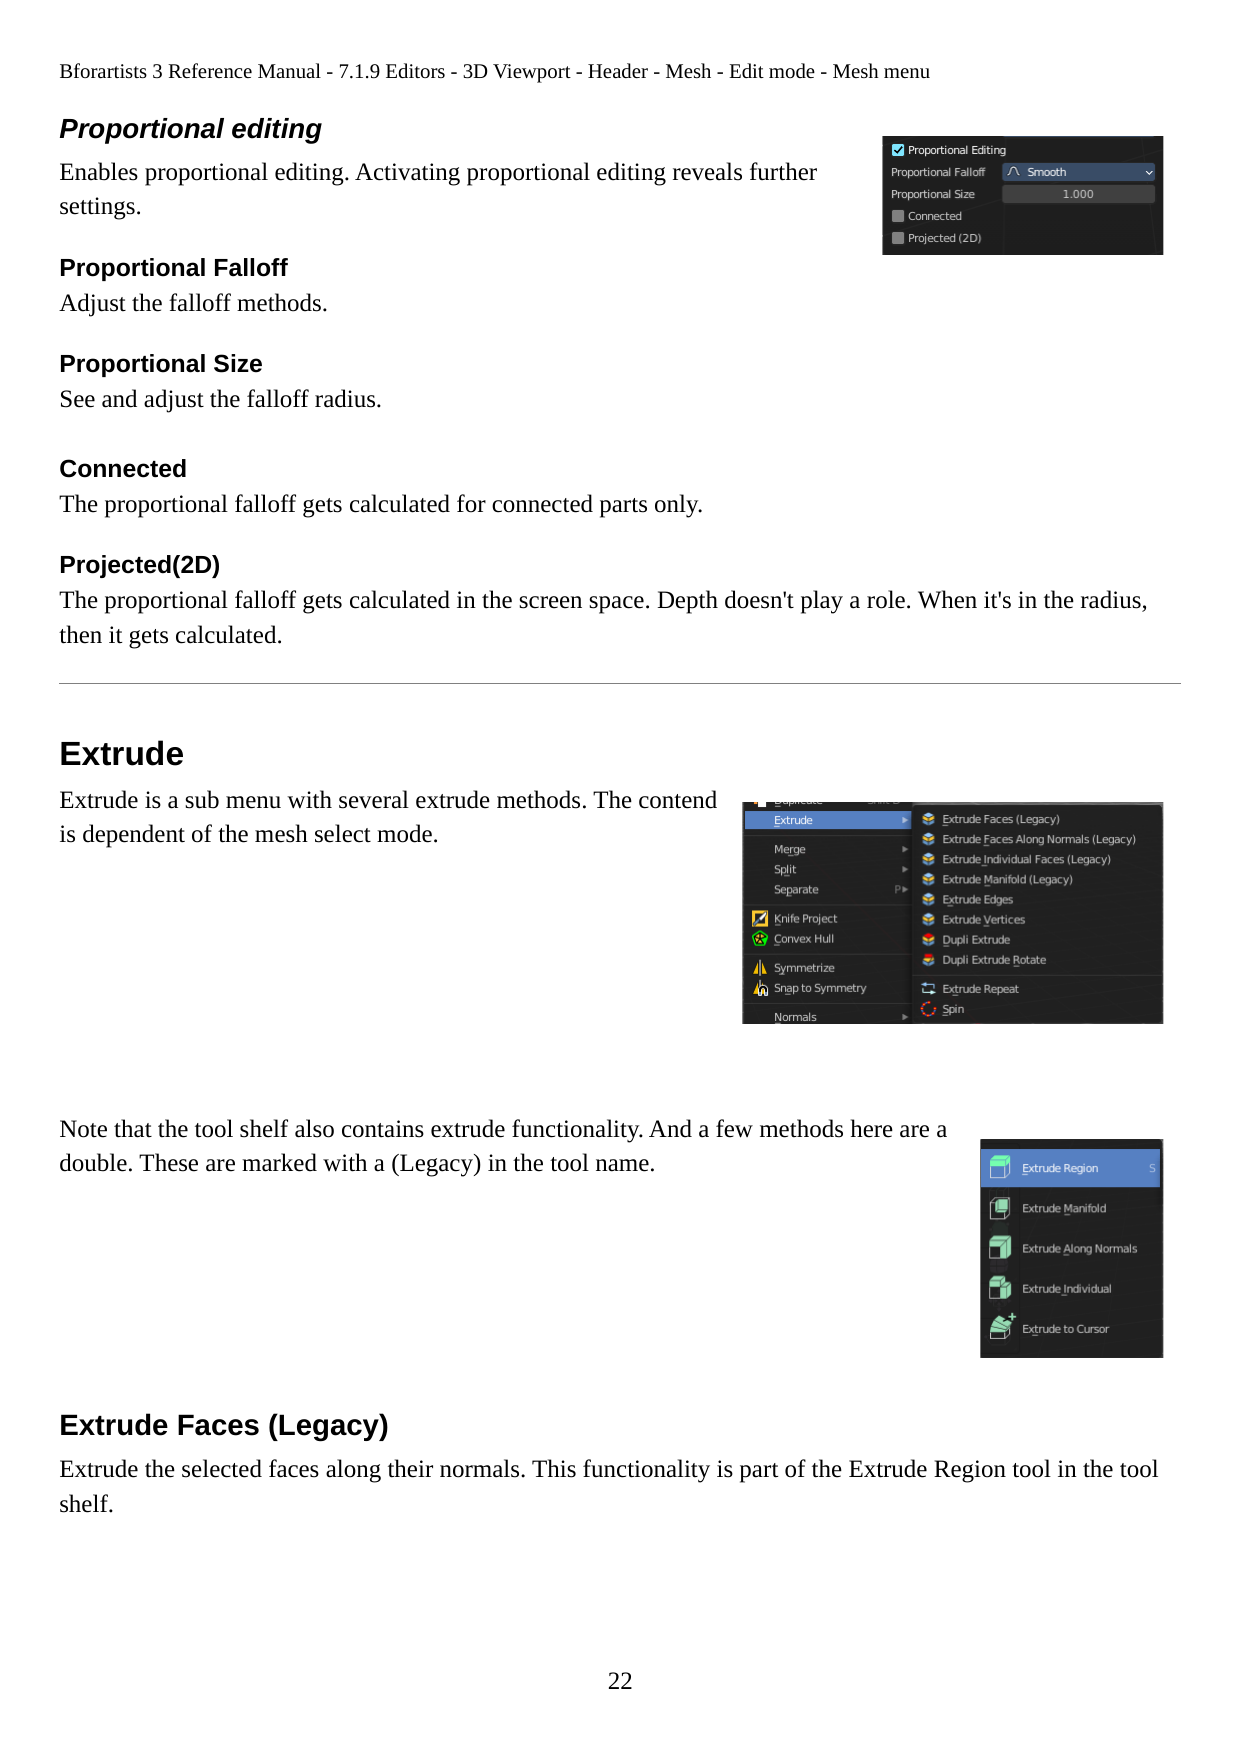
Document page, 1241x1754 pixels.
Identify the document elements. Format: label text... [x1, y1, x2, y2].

text The proportional falloff gets calculated for connected parts only. [59, 489, 1181, 518]
subtitle Projected(2D) [59, 551, 1181, 579]
text See and adjust the falloff radius. [59, 384, 1181, 413]
text Note that the tool shelf also contains extrude functionality. And a few methods here are a double. These are marked with a (Legacy) in the tool name. [59, 1114, 1181, 1177]
subtitle Proportional Falloff [59, 253, 1181, 282]
subtitle Extrude [59, 734, 1181, 772]
picture [980, 1139, 1164, 1358]
subtitle Connected [59, 454, 1181, 483]
text Enables proportional editing. Activating proportional editing reveals further settings. [59, 157, 882, 220]
picture [742, 802, 1164, 1024]
text Extrude is a sub menu with several extrude methods. The contend is dependent of the mesh select mode. [59, 785, 1181, 848]
subtitle Proportional editing [59, 113, 1181, 144]
subtitle Extrude Faces (Legacy) [59, 1408, 1181, 1442]
text Adjust the falloff methods. [59, 288, 1181, 317]
subtitle Proportional Size [59, 349, 1181, 378]
text Extrude the selected faces along their normals. This functionality is part of the Extrude Region tool in the tool shelf. [59, 1454, 1181, 1518]
picture [882, 136, 1164, 255]
text The proportional falloff gets calculated in the screen space. Depth doesn't play a role. When it's in the radius, then it gets calculated. [59, 585, 1181, 648]
